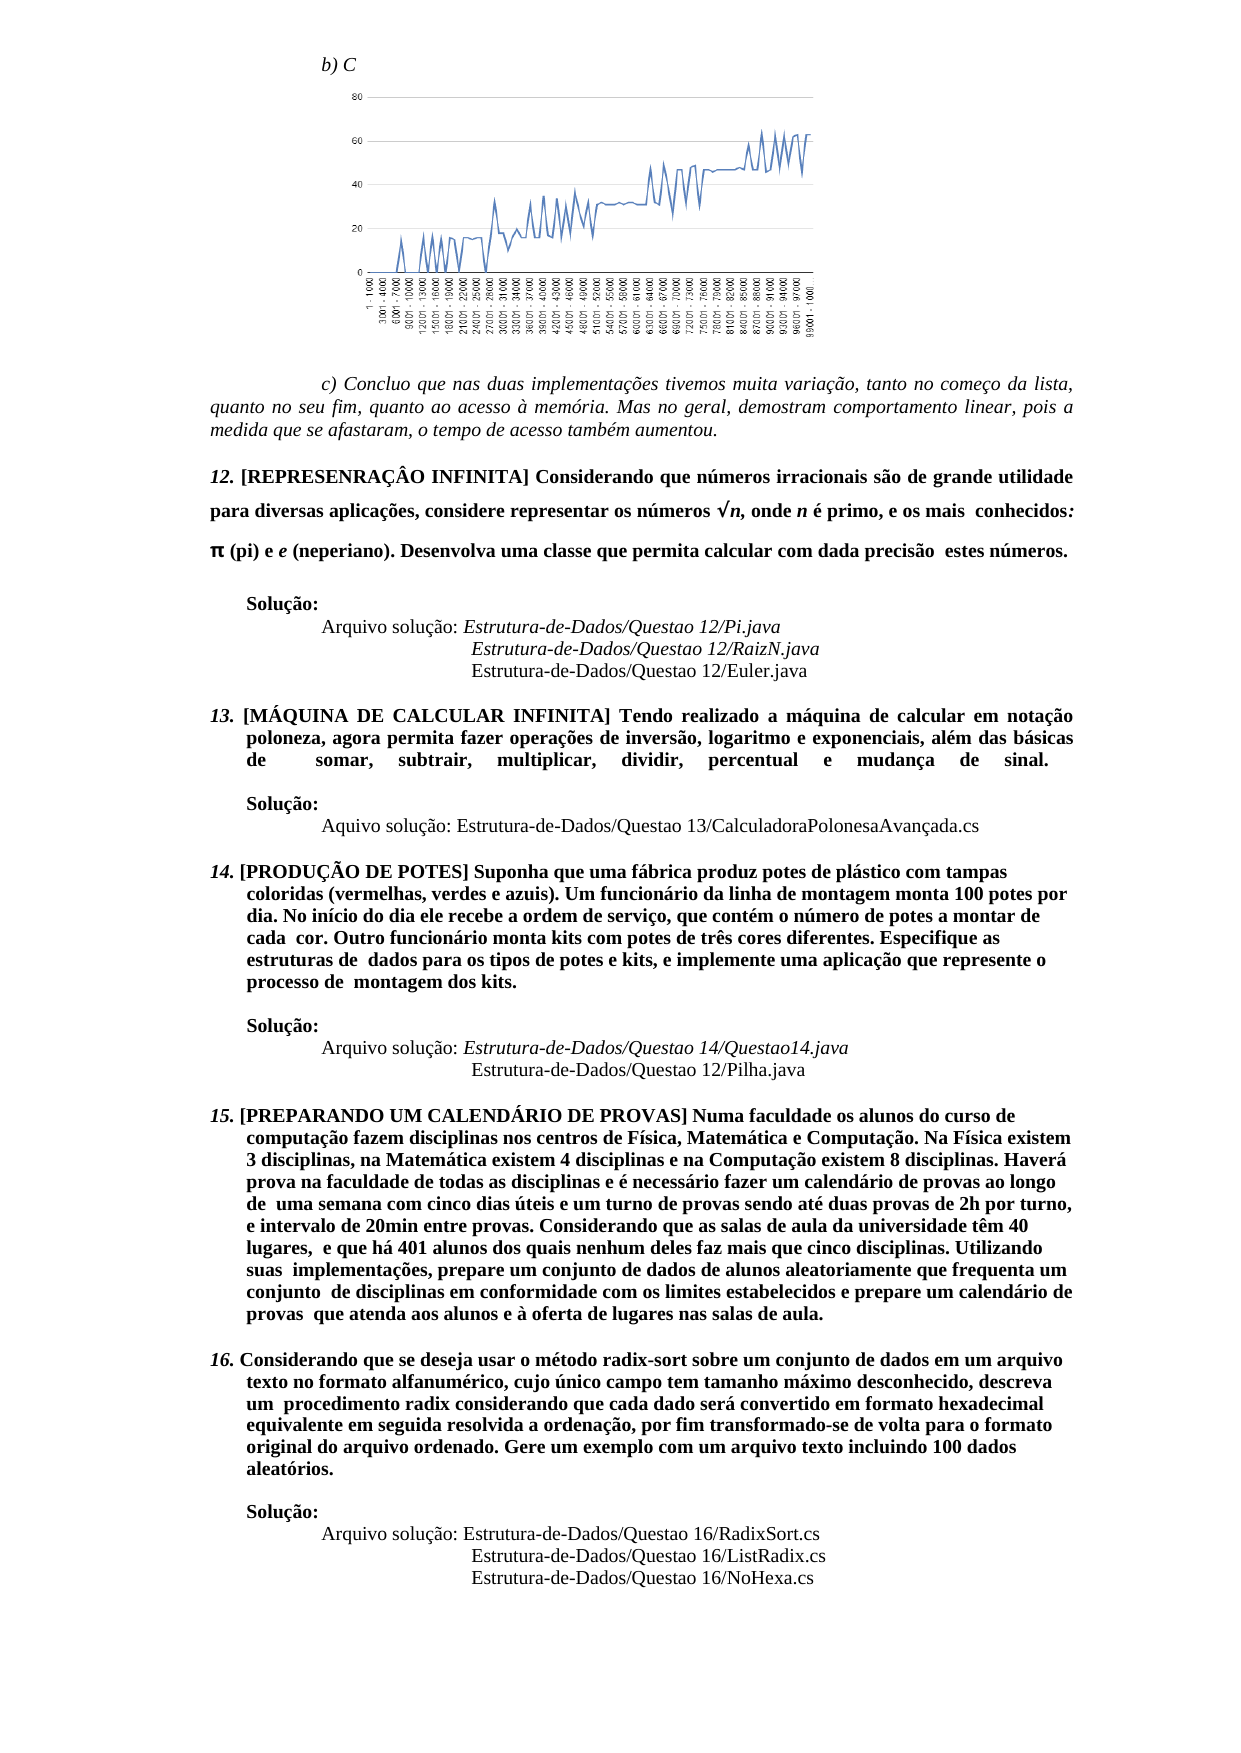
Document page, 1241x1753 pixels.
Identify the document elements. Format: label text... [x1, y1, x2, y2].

picture [332, 82, 823, 348]
text 15. [PREPARANDO UM CALENDÁRIO DE PROVAS] Numa faculdade os alunos do curso de computação fazem disciplinas nos centros de Física, Matemática e Computação. Na Física existem 3 disciplinas, na Matemática existem 4 disciplinas e na Computação existem 8 disciplinas. Haverá prova na faculdade de todas as disciplinas e é necessário fazer um calendário de provas ao longo de uma semana com cinco dias úteis e um turno de provas sendo até duas provas de 2h por turno, e intervalo de 20min entre provas. Considerando que as salas de aula da universidade têm 40 lugares, e que há 401 alunos dos quais nenhum deles faz mais que cinco disciplinas. Utilizando suas implementações, prepare um conjunto de dados de alunos aleatoriamente que frequenta um conjunto de disciplinas em conformidade com os limites estabelecidos e prepare um calendário de provas que atenda aos alunos e à oferta de lugares nas salas de aula. [210, 1105, 1075, 1324]
text 13. [MÁQUINA DE CALCULAR INFINITA] Tendo realizado a máquina de calcular em notação poloneza, agora permita fazer operações de inversão, logaritmo e exponenciais, além das básicas de somar, subtrair, multiplicar, dividir, percentual e mudança de sinal. Solução: Aquivo solução: Estrutura-de-Dados/Questao 13/CalculadoraPolonesaAvançada.cs [210, 705, 1075, 837]
text 12. [REPRESENRAÇÂO INFINITA] Considerando que números irracionais são de grande utilidade para diversas aplicações, considere representar os números √n, onde n é primo, e os mais conhecidos: π (pi) e e (neperiano). Desenvolva uma classe que permita calcular com dada precisão estes números. Solução: Arquivo solução: Estrutura-de-Dados/Questao 12/Pi.java [210, 465, 1075, 638]
text 16. Considerando que se deseja usar o método radix-sort sobre um conjunto de dados em um arquivo texto no formato alfanumérico, cujo único campo tem tamanho máximo desconhecido, descreva um procedimento radix considerando que cada dado será convertido em formato hexadecimal equivalente em seguida resolvida a ordenação, por fim transformado-se de volta para o formato original do arquivo ordenado. Gere um exemplo com um arquivo texto incluindo 100 dados aleatórios. Solução: Arquivo solução: Estrutura-de-Dados/Questao 16/RadixSort.cs Estrutura-de-Dados/Questao 16/ListRadix.cs Estrutura-de-Dados/Questao 16/NoHexa.cs [210, 1349, 1075, 1588]
text 14. [PRODUÇÃO DE POTES] Suponha que uma fábrica produz potes de plástico com tampas coloridas (vermelhas, verdes e azuis). Um funcionário da linha de montagem monta 100 potes por dia. No início do dia ele recebe a ordem de serviço, que contém o número de potes a montar de cada cor. Outro funcionário monta kits com potes de três cores diferentes. Especifique as estruturas de dados para os tipos de potes e kits, e implemente uma aplicação que represente o processo de montagem dos kits. Solução: Arquivo solução: Estrutura-de-Dados/Questao 14/Questao14.java Estrutura-de-Dados/Questao 12/Pilha.java [210, 861, 1075, 1081]
text Estrutura-de-Dados/Questao 12/RaizN.java Estrutura-de-Dados/Questao 12/Euler.java [247, 638, 1074, 682]
text b) C [210, 52, 1075, 75]
text c) Concluo que nas duas implementações tivemos muita variação, tanto no começo da lista, quanto no seu fim, quanto ao acesso à memória. Mas no geral, demostram comportamento linear, pois a medida que se afastaram, o tempo de acesso também aumentou. [210, 100, 1075, 441]
